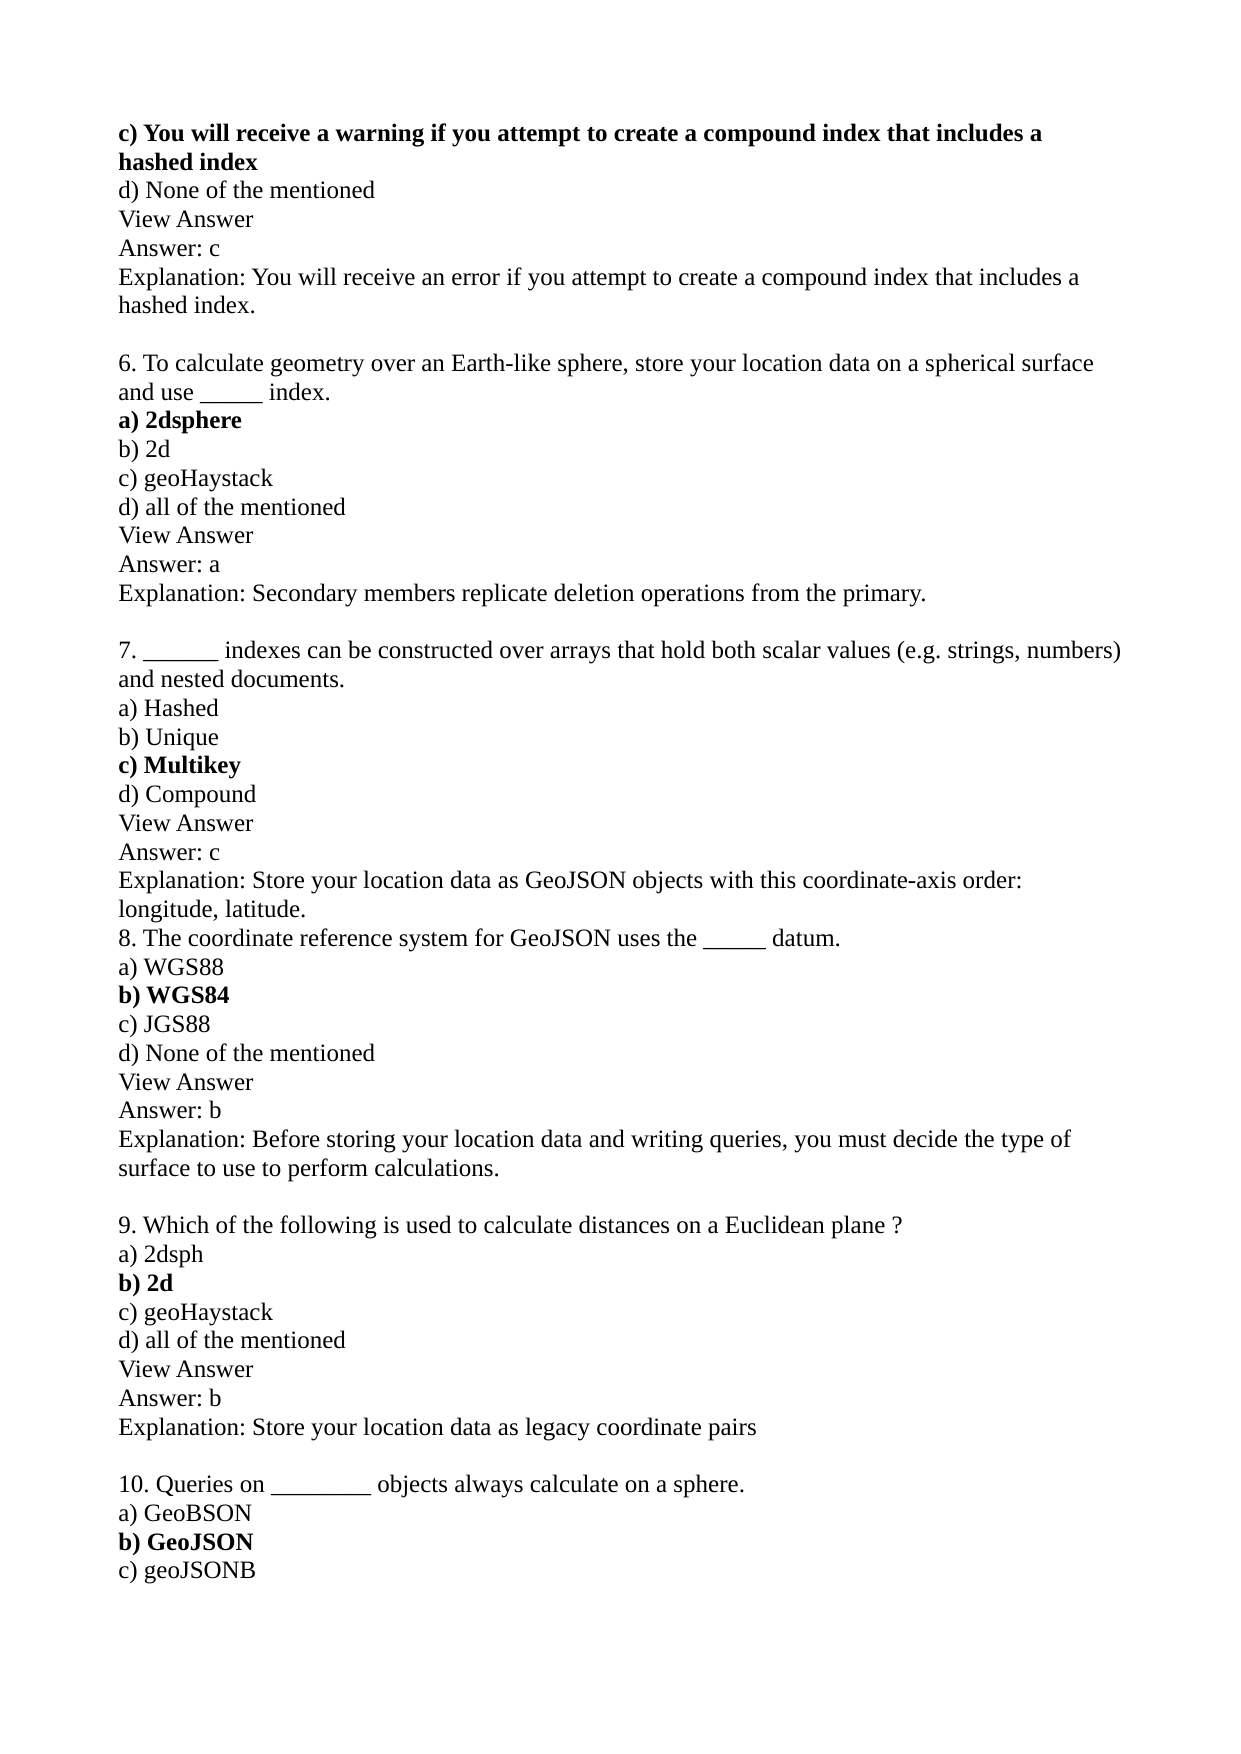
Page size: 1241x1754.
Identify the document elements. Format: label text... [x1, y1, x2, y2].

text Answer: a Explanation: Secondary members replicate deletion operations from the primary. [118, 549, 1122, 607]
text 10. Queries on ________ objects always calculate on a sphere. a) GeoBSON b) GeoJSON c) geoJSONB [118, 1469, 1122, 1584]
text Answer: c Explanation: You will receive an error if you attempt to create a compound index that includes a hashed index. [118, 233, 1122, 319]
text Answer: b Explanation: Store your location data as legacy coordinate pairs [118, 1383, 1122, 1441]
text 7. ______ indexes can be constructed over arrays that hold both scalar values (e.g. strings, numbers) and nested documents. a) Hashed b) Unique c) Multikey d) Compound View Answer [118, 636, 1122, 837]
text c) You will receive a warning if you attempt to create a compound index that includes a hashed index d) None of the mentioned View Answer [118, 118, 1122, 233]
text 8. The coordinate reference system for GeoJSON uses the _____ datum. a) WGS88 b) WGS84 c) JGS88 d) None of the mentioned View Answer [118, 923, 1122, 1096]
text 6. To calculate geometry over an Earth-like sphere, store your location data on a spherical surface and use _____ index. a) 2dsphere b) 2d c) geoHaystack d) all of the mentioned View Answer [118, 348, 1122, 549]
text Answer: b Explanation: Before storing your location data and writing queries, you must decide the type of surface to use to perform calculations. [118, 1096, 1122, 1182]
text Answer: c Explanation: Store your location data as GeoJSON objects with this coordinate-axis order: longitude, latitude. [118, 837, 1122, 923]
text 9. Which of the following is used to calculate distances on a Euclidean plane ? a) 2dsph b) 2d c) geoHaystack d) all of the mentioned View Answer [118, 1211, 1122, 1383]
